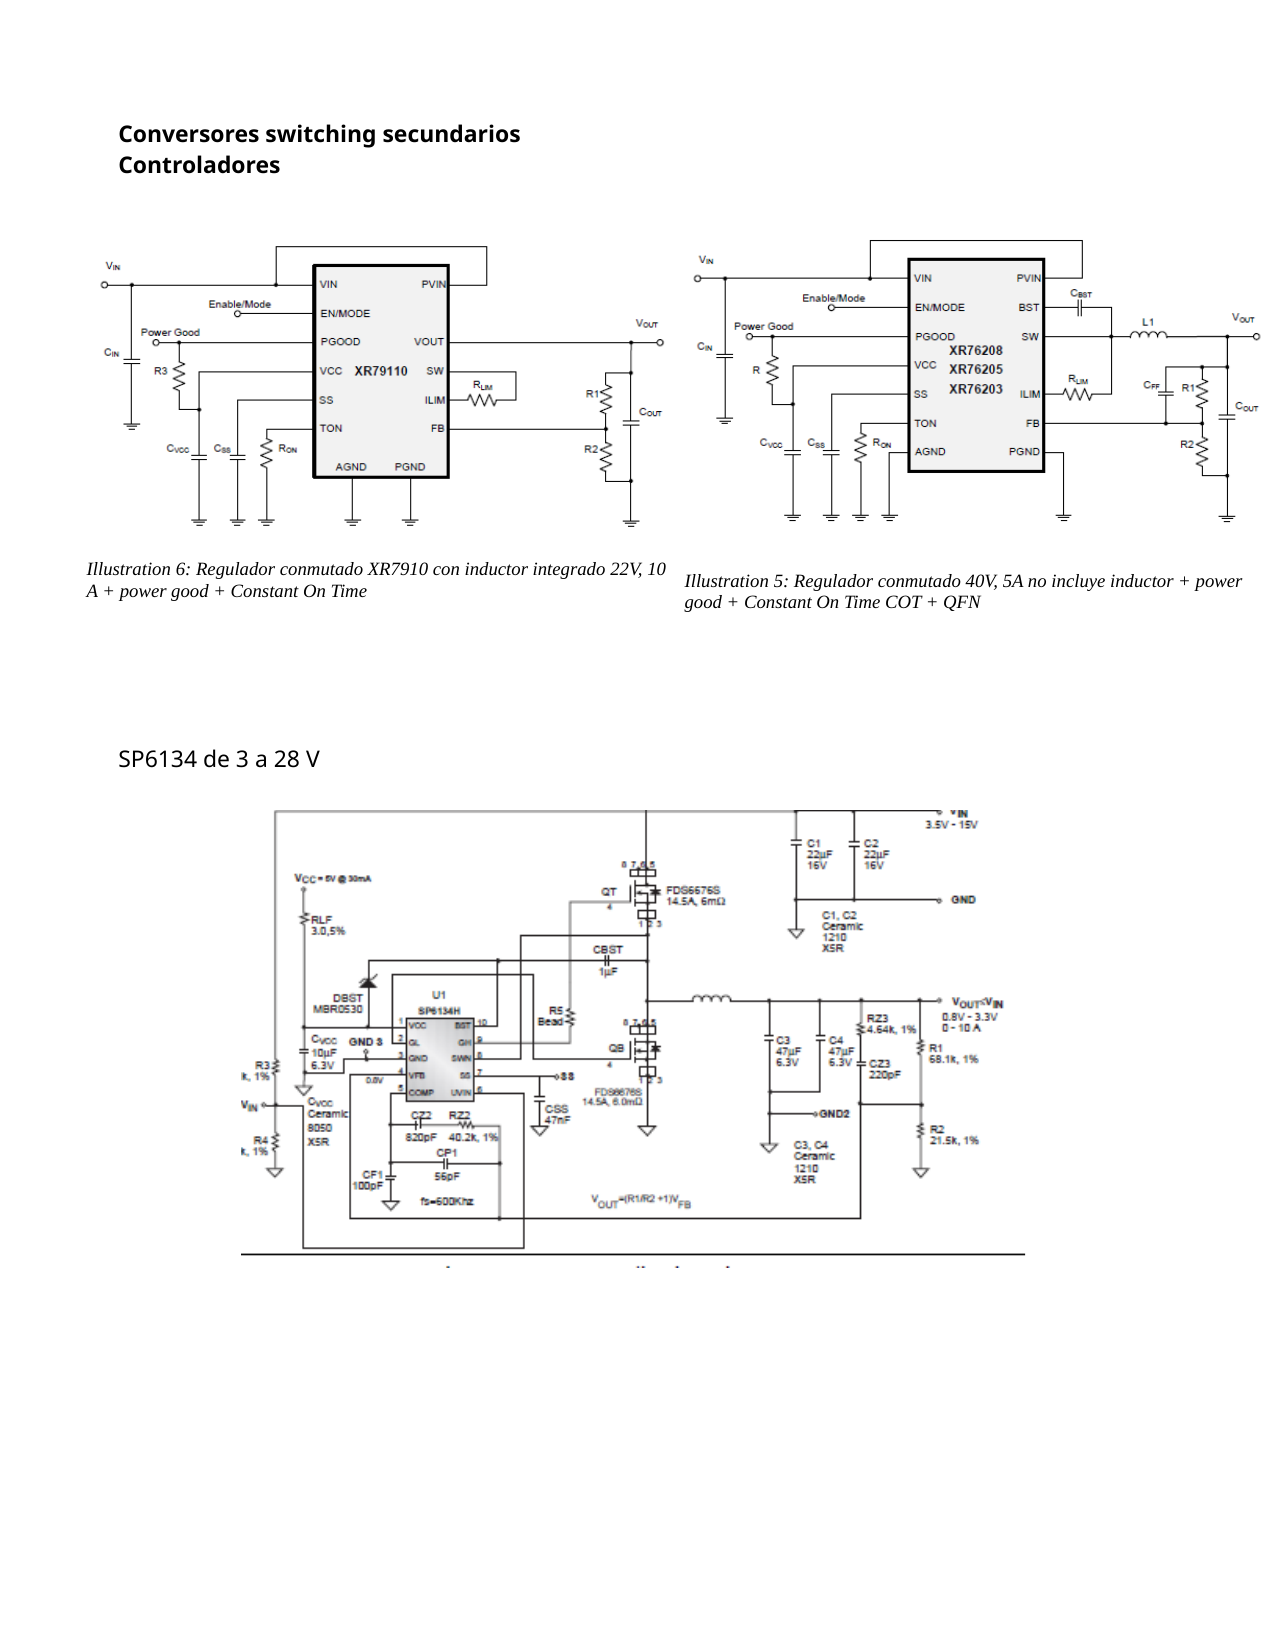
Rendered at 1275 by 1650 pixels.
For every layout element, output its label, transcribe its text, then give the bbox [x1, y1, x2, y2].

text Illustration 6: Regulador conmutado XR7910 con inductor integrado 22V, 10 A + power good + Constant On Time [86, 554, 677, 601]
picture [241, 810, 1026, 1268]
text Illustration 5: Regulador conmutado 40V, 5A no incluye inductor + power good + Constant On Time COT + QFN [684, 566, 1275, 613]
text Conversores switching secundarios [118, 118, 1157, 149]
text SP6134 de 3 a 28 V [118, 743, 1157, 774]
picture [86, 219, 677, 554]
picture [684, 216, 1275, 566]
text Controladores [118, 149, 1157, 181]
